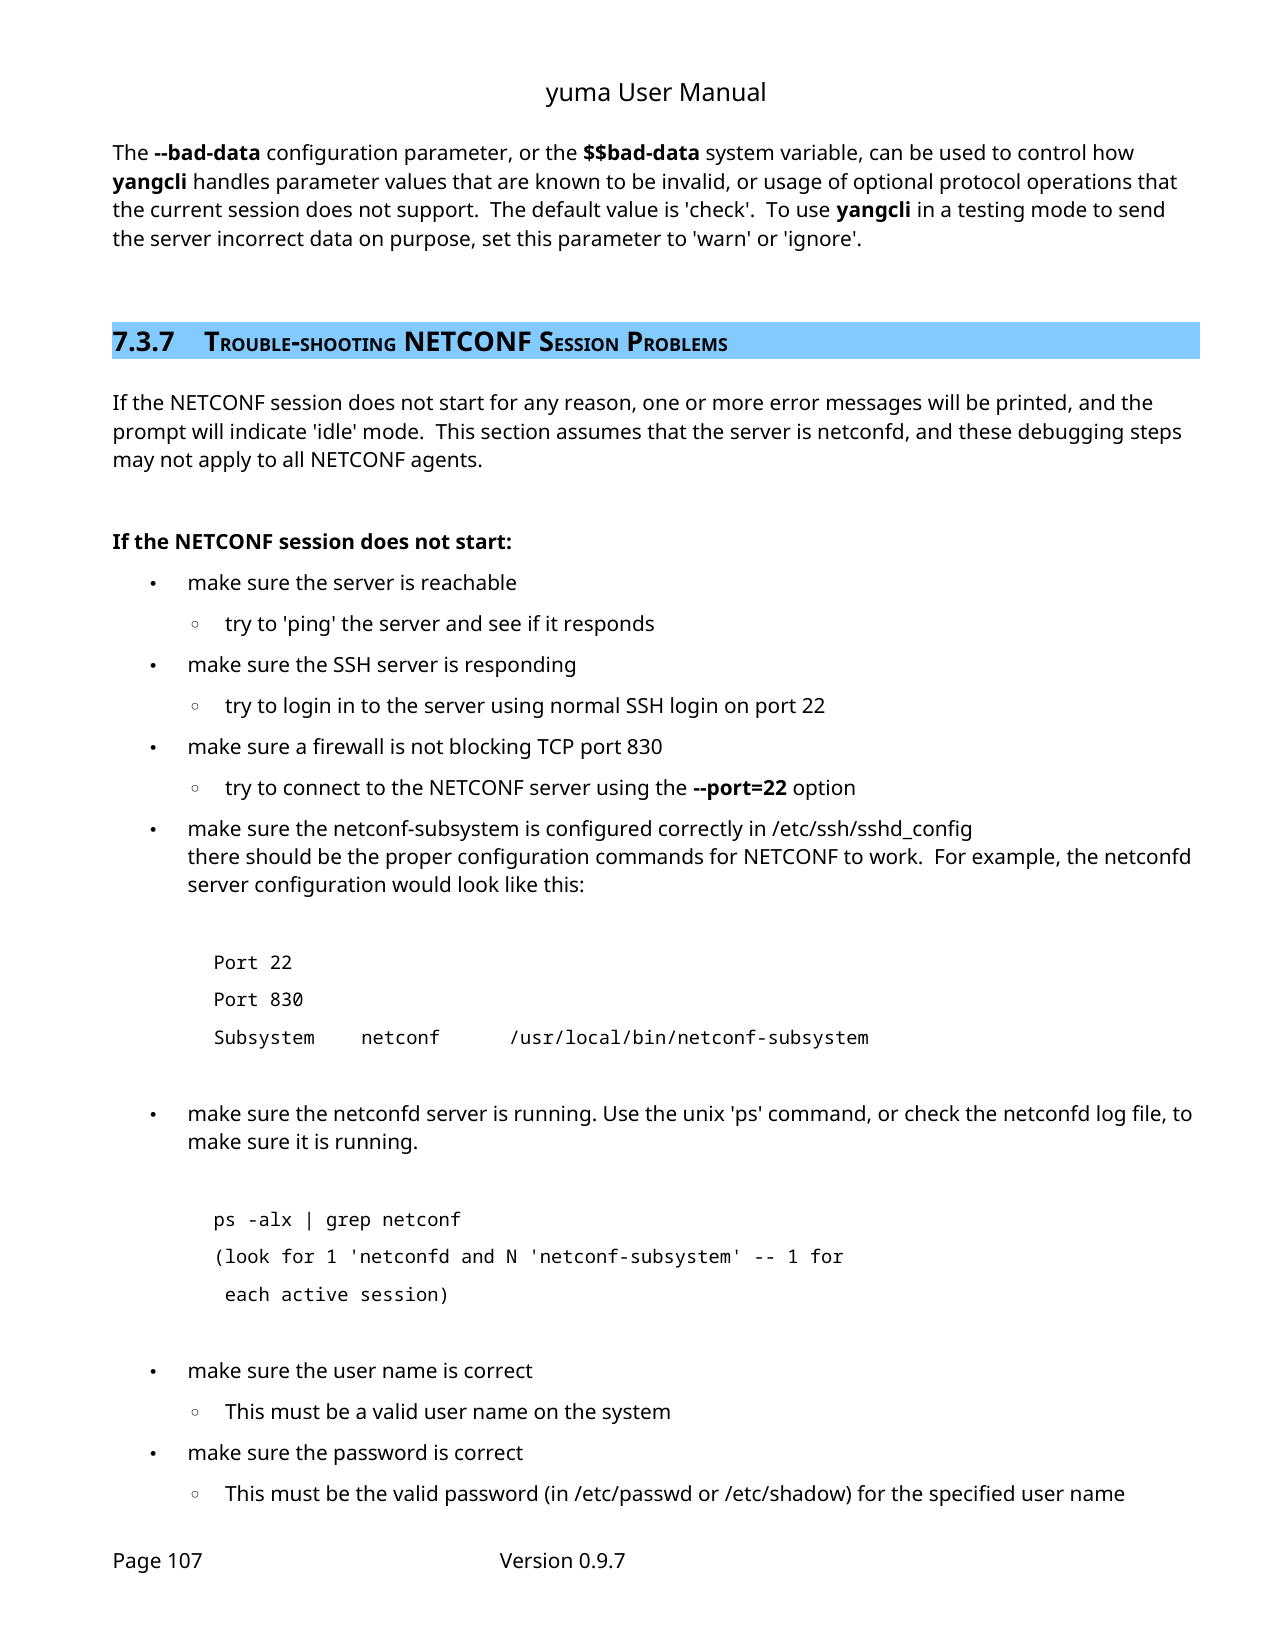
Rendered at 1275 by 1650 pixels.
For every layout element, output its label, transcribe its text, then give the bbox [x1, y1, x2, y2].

text If the NETCONF session does not start: [112, 527, 1200, 556]
list make sure the server is reachable [150, 568, 1200, 597]
list make sure a firewall is not blocking TCP port 830 [150, 732, 1200, 760]
list This must be the valid password (in /etc/passwd or /etc/shadow) for the specified user name [187, 1479, 1200, 1507]
text Subsystem netconf /usr/local/bin/netconf-subsystem [139, 1024, 1200, 1049]
list make sure the netconf-subsystem is configured correctly in /etc/ssh/sshd_config there should be the proper configuration commands for NETCONF to work. For example, the netconfd server configuration would look like this: [150, 814, 1200, 899]
text ps -alx | grep netconf [139, 1206, 1200, 1231]
text Port 830 [139, 987, 1200, 1012]
list make sure the netconfd server is running. Use the unix 'ps' command, or check the netconfd log file, to make sure it is running. [150, 1099, 1200, 1156]
text each active session) [139, 1281, 1200, 1306]
text (look for 1 'netconfd and N 'netconf-subsystem' -- 1 for [139, 1243, 1200, 1269]
list try to login in to the server using normal SSH login on port 22 [187, 691, 1200, 719]
list try to 'ping' the server and see if it responds [187, 609, 1200, 637]
text Port 22 [139, 949, 1200, 974]
list try to connect to the NETCONF server using the --port=22 option [187, 773, 1200, 801]
list This must be a valid user name on the system [187, 1397, 1200, 1425]
text If the NETCONF session does not start for any reason, one or more error messages will be printed, and the prompt will indicate 'idle' mode. This section assumes that the server is netconfd, and these debugging steps may not apply to all NETCONF agents. [112, 388, 1200, 474]
list make sure the password is correct [150, 1438, 1200, 1466]
text The --bad-data configuration parameter, or the $$bad-data system variable, can be used to control how yangcli handles parameter values that are known to be invalid, or usage of optional protocol operations that the current session does not support. The default value is 'check'. To use yangcli in a testing mode to send the server incorrect data on purpose, set this parameter to 'warn' or 'ignore'. [112, 138, 1200, 252]
subtitle Trouble-shooting NETCONF Session Problems [112, 322, 1200, 359]
list make sure the SSH server is responding [150, 650, 1200, 678]
list make sure the user name is correct [150, 1356, 1200, 1384]
